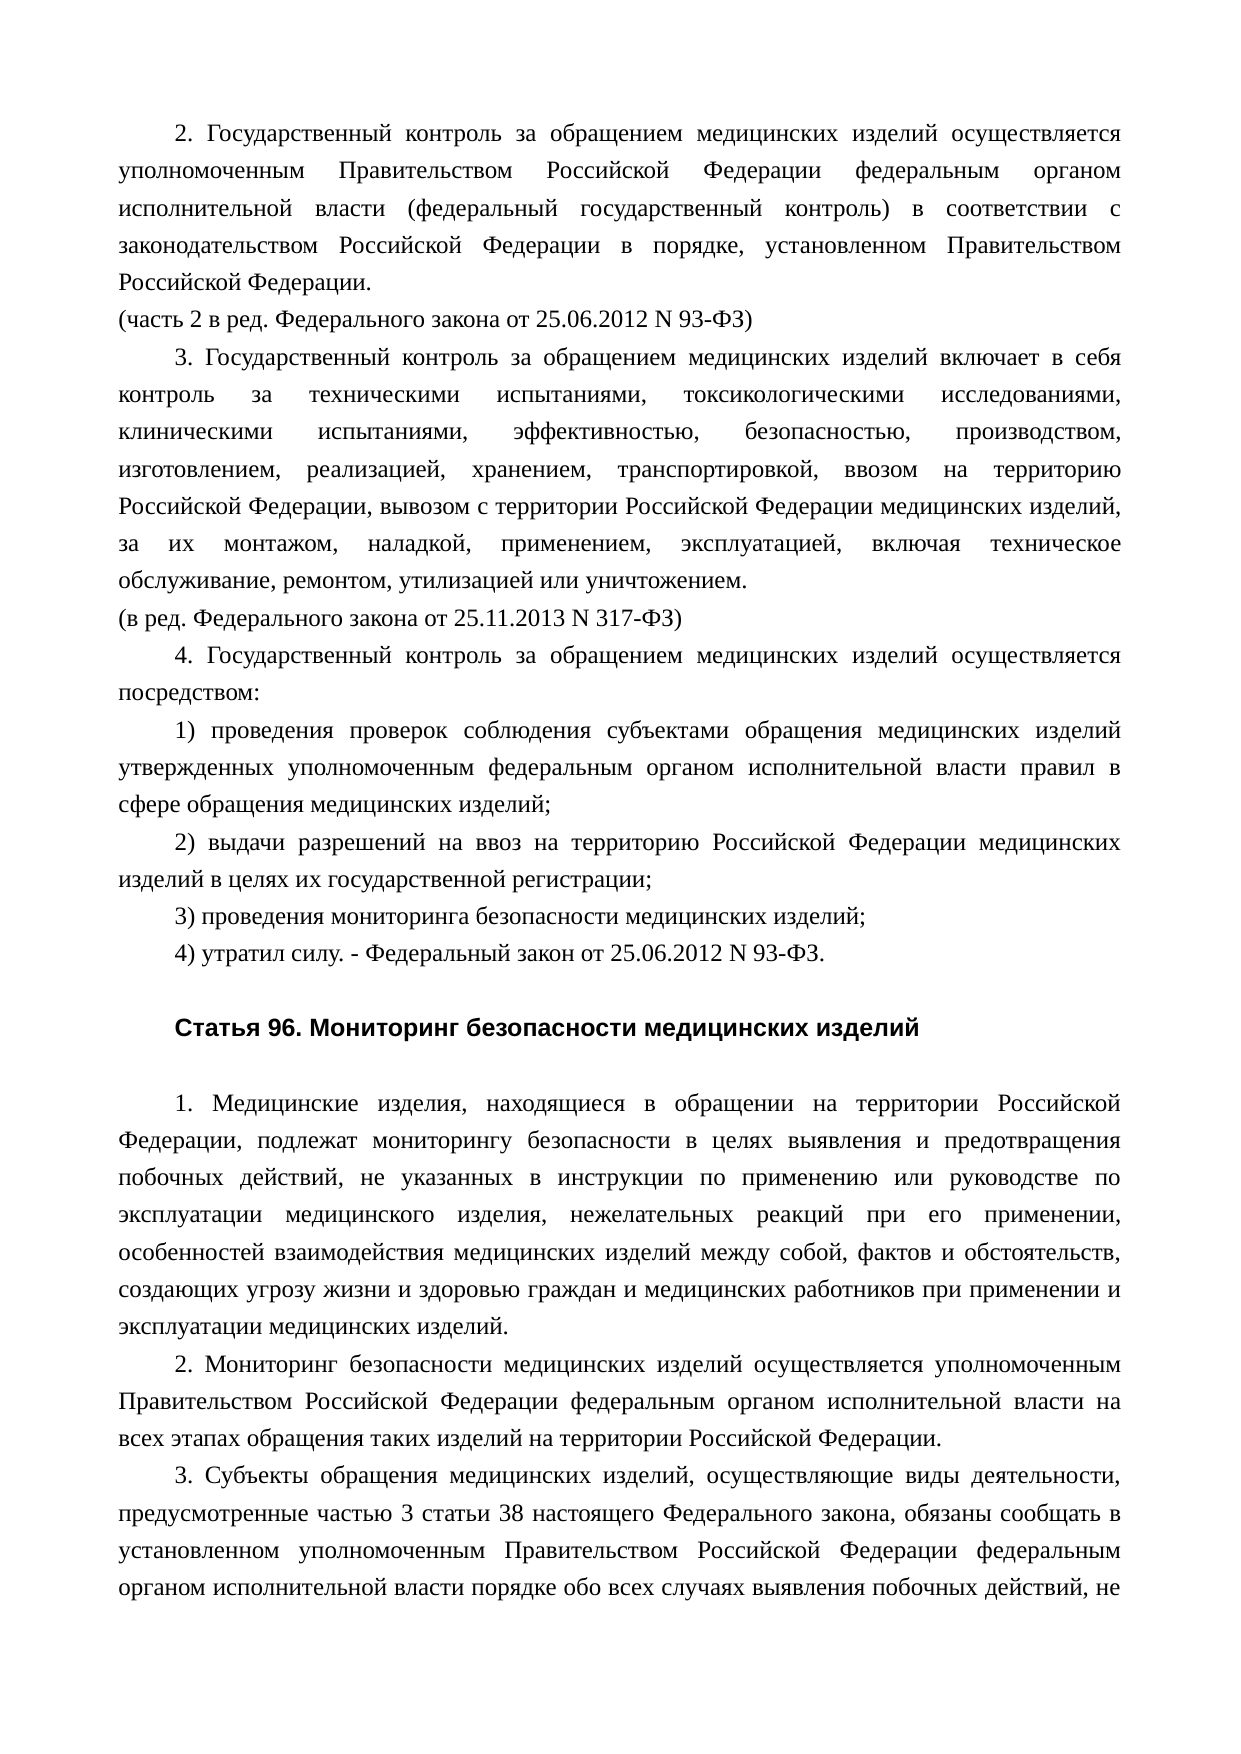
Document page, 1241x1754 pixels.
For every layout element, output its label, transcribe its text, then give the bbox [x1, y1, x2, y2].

text 4. Государственный контроль за обращением медицинских изделий осуществляется посредством: [118, 640, 1122, 706]
text 3) проведения мониторинга безопасности медицинских изделий; [118, 901, 1122, 930]
text 4) утратил силу. - Федеральный закон от 25.06.2012 N 93-ФЗ. [118, 938, 1122, 967]
text 2. Государственный контроль за обращением медицинских изделий осуществляется уполномоченным Правительством Российской Федерации федеральным органом исполнительной власти (федеральный государственный контроль) в соответствии с законодательством Российской Федерации в порядке, установленном Правительством Российской Федерации. [118, 118, 1122, 296]
text Статья 96. Мониторинг безопасности медицинских изделий [118, 1013, 1122, 1042]
text (в ред. Федерального закона от 25.11.2013 N 317-ФЗ) [118, 603, 1122, 632]
text 2) выдачи разрешений на ввоз на территорию Российской Федерации медицинских изделий в целях их государственной регистрации; [118, 827, 1122, 893]
text 3. Субъекты обращения медицинских изделий, осуществляющие виды деятельности, предусмотренные частью 3 статьи 38 настоящего Федерального закона, обязаны сообщать в установленном уполномоченным Правительством Российской Федерации федеральным органом исполнительной власти порядке обо всех случаях выявления побочных действий, не [118, 1461, 1122, 1601]
text 1. Медицинские изделия, находящиеся в обращении на территории Российской Федерации, подлежат мониторингу безопасности в целях выявления и предотвращения побочных действий, не указанных в инструкции по применению или руководстве по эксплуатации медицинского изделия, нежелательных реакций при его применении, особенностей взаимодействия медицинских изделий между собой, фактов и обстоятельств, создающих угрозу жизни и здоровью граждан и медицинских работников при применении и эксплуатации медицинских изделий. [118, 1088, 1122, 1340]
text 2. Мониторинг безопасности медицинских изделий осуществляется уполномоченным Правительством Российской Федерации федеральным органом исполнительной власти на всех этапах обращения таких изделий на территории Российской Федерации. [118, 1349, 1122, 1452]
text 3. Государственный контроль за обращением медицинских изделий включает в себя контроль за техническими испытаниями, токсикологическими исследованиями, клиническими испытаниями, эффективностью, безопасностью, производством, изготовлением, реализацией, хранением, транспортировкой, ввозом на территорию Российской Федерации, вывозом с территории Российской Федерации медицинских изделий, за их монтажом, наладкой, применением, эксплуатацией, включая техническое обслуживание, ремонтом, утилизацией или уничтожением. [118, 342, 1122, 594]
text 1) проведения проверок соблюдения субъектами обращения медицинских изделий утвержденных уполномоченным федеральным органом исполнительной власти правил в сфере обращения медицинских изделий; [118, 715, 1122, 818]
text (часть 2 в ред. Федерального закона от 25.06.2012 N 93-ФЗ) [118, 304, 1122, 333]
